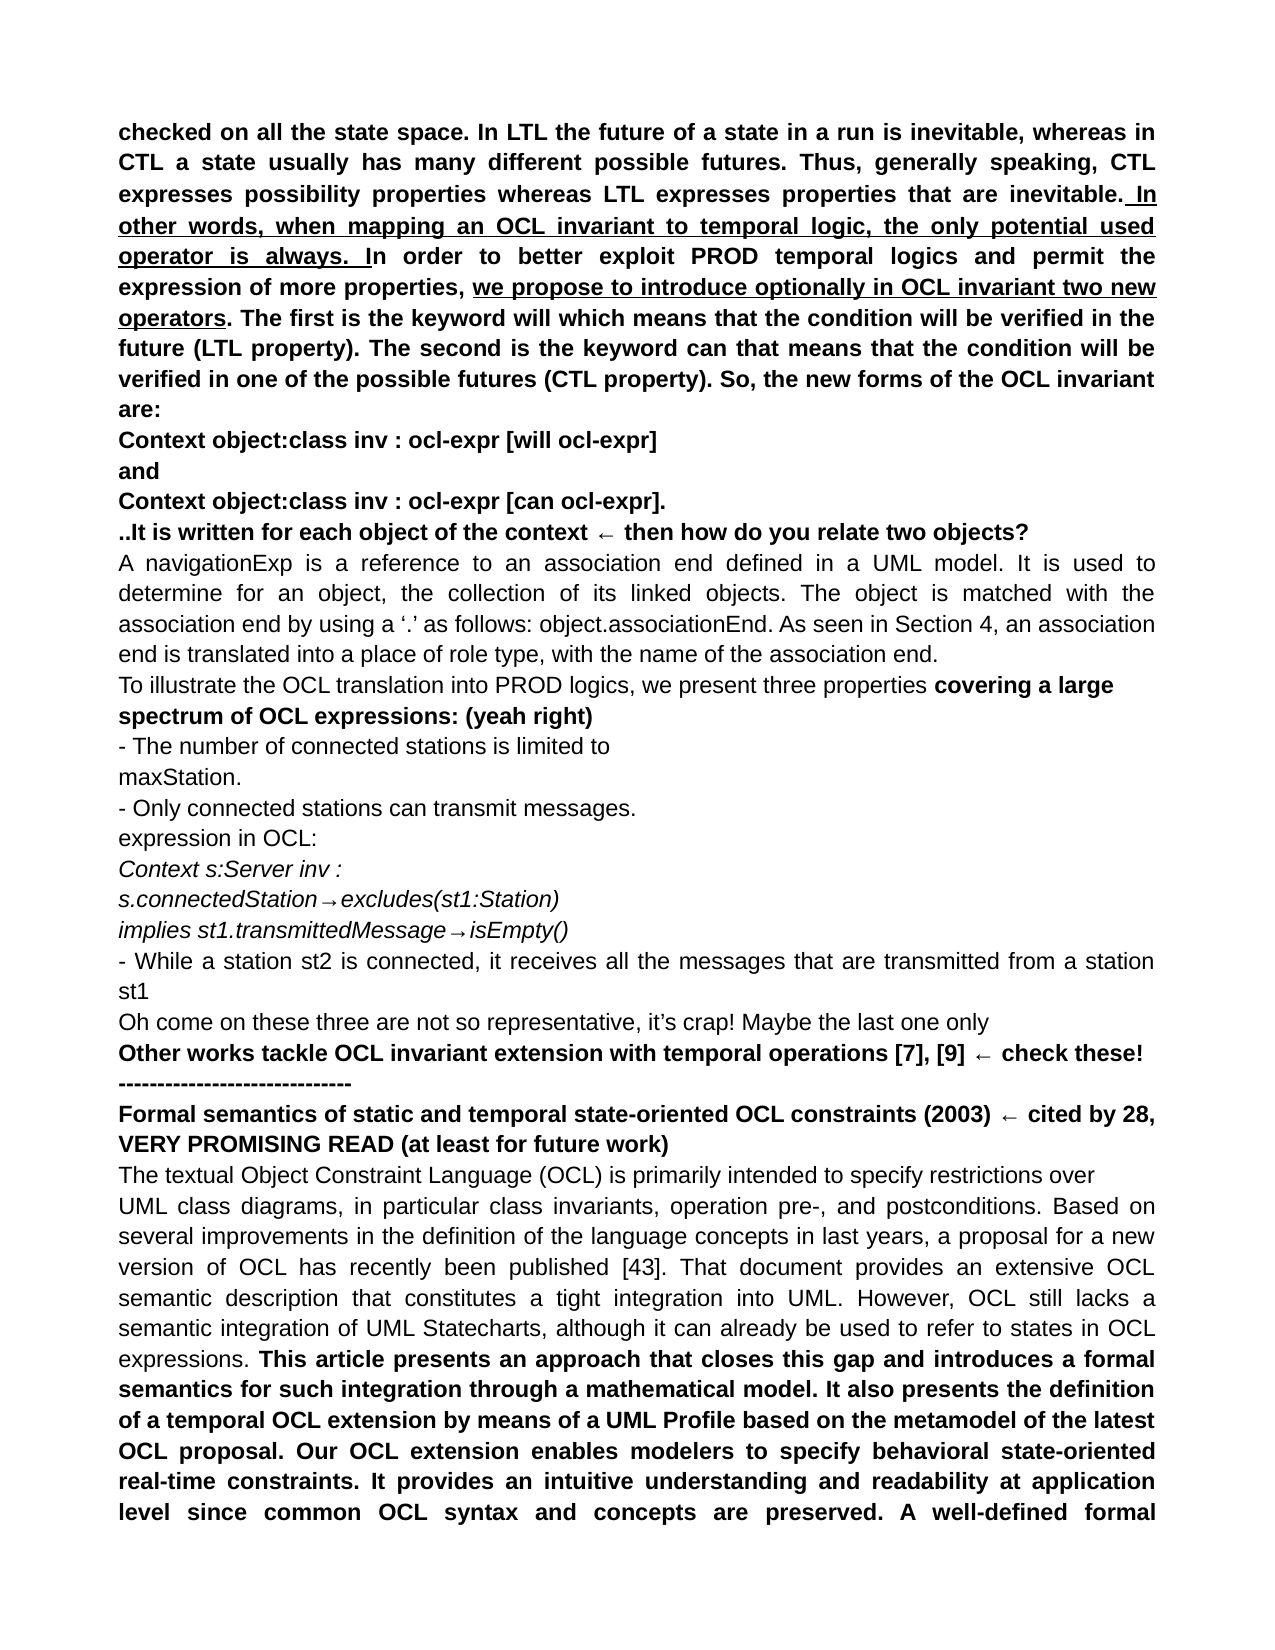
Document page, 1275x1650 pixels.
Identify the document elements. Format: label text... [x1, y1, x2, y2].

text The textual Object Constraint Language (OCL) is primarily intended to specify restrictions over [118, 1161, 1157, 1188]
text To illustrate the OCL translation into PROD logics, we present three properties covering a large [118, 671, 1157, 698]
text ------------------------------ [118, 1069, 1157, 1096]
text A navigationExp is a reference to an association end defined in a UML model. It is used to determine for an object, the collection of its linked objects. The object is matched with the association end by using a ‘.’ as follows: object.associationEnd. As seen in Section 4, an association end is translated into a place of role type, with the name of the association end. [118, 549, 1157, 668]
text - Only connected stations can transmit messages. [118, 794, 1157, 821]
text implies st1.transmittedMessage→isEmpty() [118, 916, 1157, 943]
text Other works tackle OCL invariant extension with temporal operations [7], [9] ← check these! [118, 1039, 1157, 1066]
text UML class diagrams, in particular class invariants, operation pre-, and postconditions. Based on several improvements in the definition of the language concepts in last years, a proposal for a new version of OCL has recently been published [43]. That document provides an extensive OCL semantic description that constitutes a tight integration into UML. However, OCL still lacks a semantic integration of UML Statecharts, although it can already be used to refer to states in OCL expressions. This article presents an approach that closes this gap and introduces a formal semantics for such integration through a mathematical model. It also presents the definition of a temporal OCL extension by means of a UML Profile based on the metamodel of the latest OCL proposal. Our OCL extension enables modelers to specify behavioral state-oriented real-time constraints. It provides an intuitive understanding and readability at application level since common OCL syntax and concepts are preserved. A well-defined formal [118, 1192, 1157, 1525]
text - The number of connected stations is limited to [118, 733, 1157, 759]
text Oh come on these three are not so representative, it’s crap! Maybe the last one only [118, 1008, 1157, 1035]
text Context object:class inv : ocl-expr [will ocl-expr] [118, 426, 1157, 453]
text and [118, 457, 1157, 484]
text - While a station st2 is connected, it receives all the messages that are transmitted from a station st1 [118, 947, 1157, 1004]
text ..It is written for each object of the context ← then how do you relate two objects? [118, 518, 1157, 545]
text checked on all the state space. In LTL the future of a state in a run is inevitable, whereas in CTL a state usually has many different possible futures. Thus, generally speaking, CTL expresses possibility properties whereas LTL expresses properties that are inevitable. In other words, when mapping an OCL invariant to temporal logic, the only potential used operator is always. In order to better exploit PROD temporal logics and permit the expression of more properties, we propose to introduce optionally in OCL invariant two new operators. The first is the keyword will which means that the condition will be verified in the future (LTL property). The second is the keyword can that means that the condition will be verified in one of the possible futures (CTL property). So, the new forms of the OCL invariant are: [118, 118, 1157, 423]
text s.connectedStation→excludes(st1:Station) [118, 886, 1157, 913]
text Formal semantics of static and temporal state-oriented OCL constraints (2003) ← cited by 28, VERY PROMISING READ (at least for future work) [118, 1100, 1157, 1158]
text spectrum of OCL expressions: (yeah right) [118, 702, 1157, 729]
text maxStation. [118, 763, 1157, 790]
text Context s:Server inv : [118, 855, 1157, 882]
text Context object:class inv : ocl-expr [can ocl-expr]. [118, 488, 1157, 514]
text expression in OCL: [118, 824, 1157, 851]
